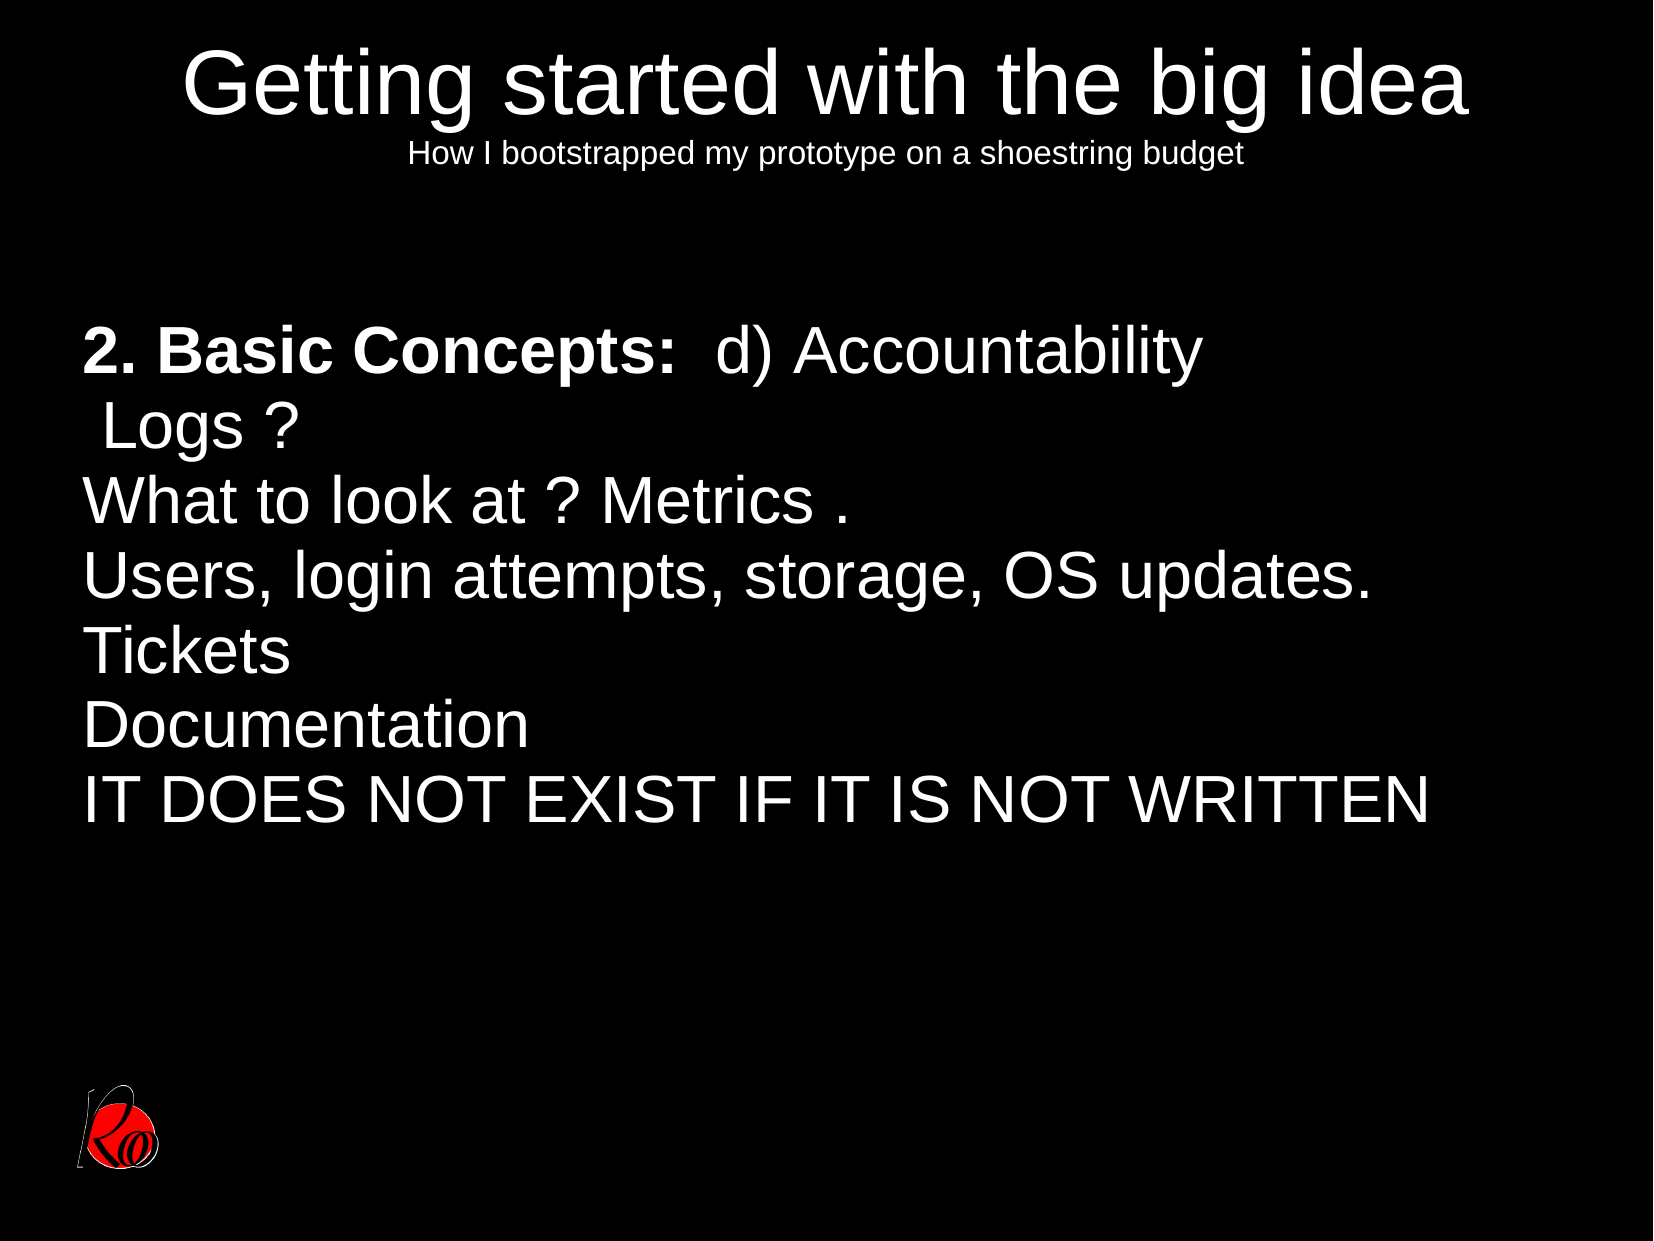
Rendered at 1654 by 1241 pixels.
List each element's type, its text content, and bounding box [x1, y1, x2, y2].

subtitle 2. Basic Concepts: d) Accountability Logs ? What to look at ? Metrics . Users, login attempts, storage, OS updates. Tickets Documentation IT DOES NOT EXIST IF IT IS NOT WRITTEN [82, 290, 1571, 1010]
picture [75, 1085, 159, 1171]
title Getting started with the big idea How I bootstrapped my prototype on a shoestring budget [82, 32, 1571, 274]
